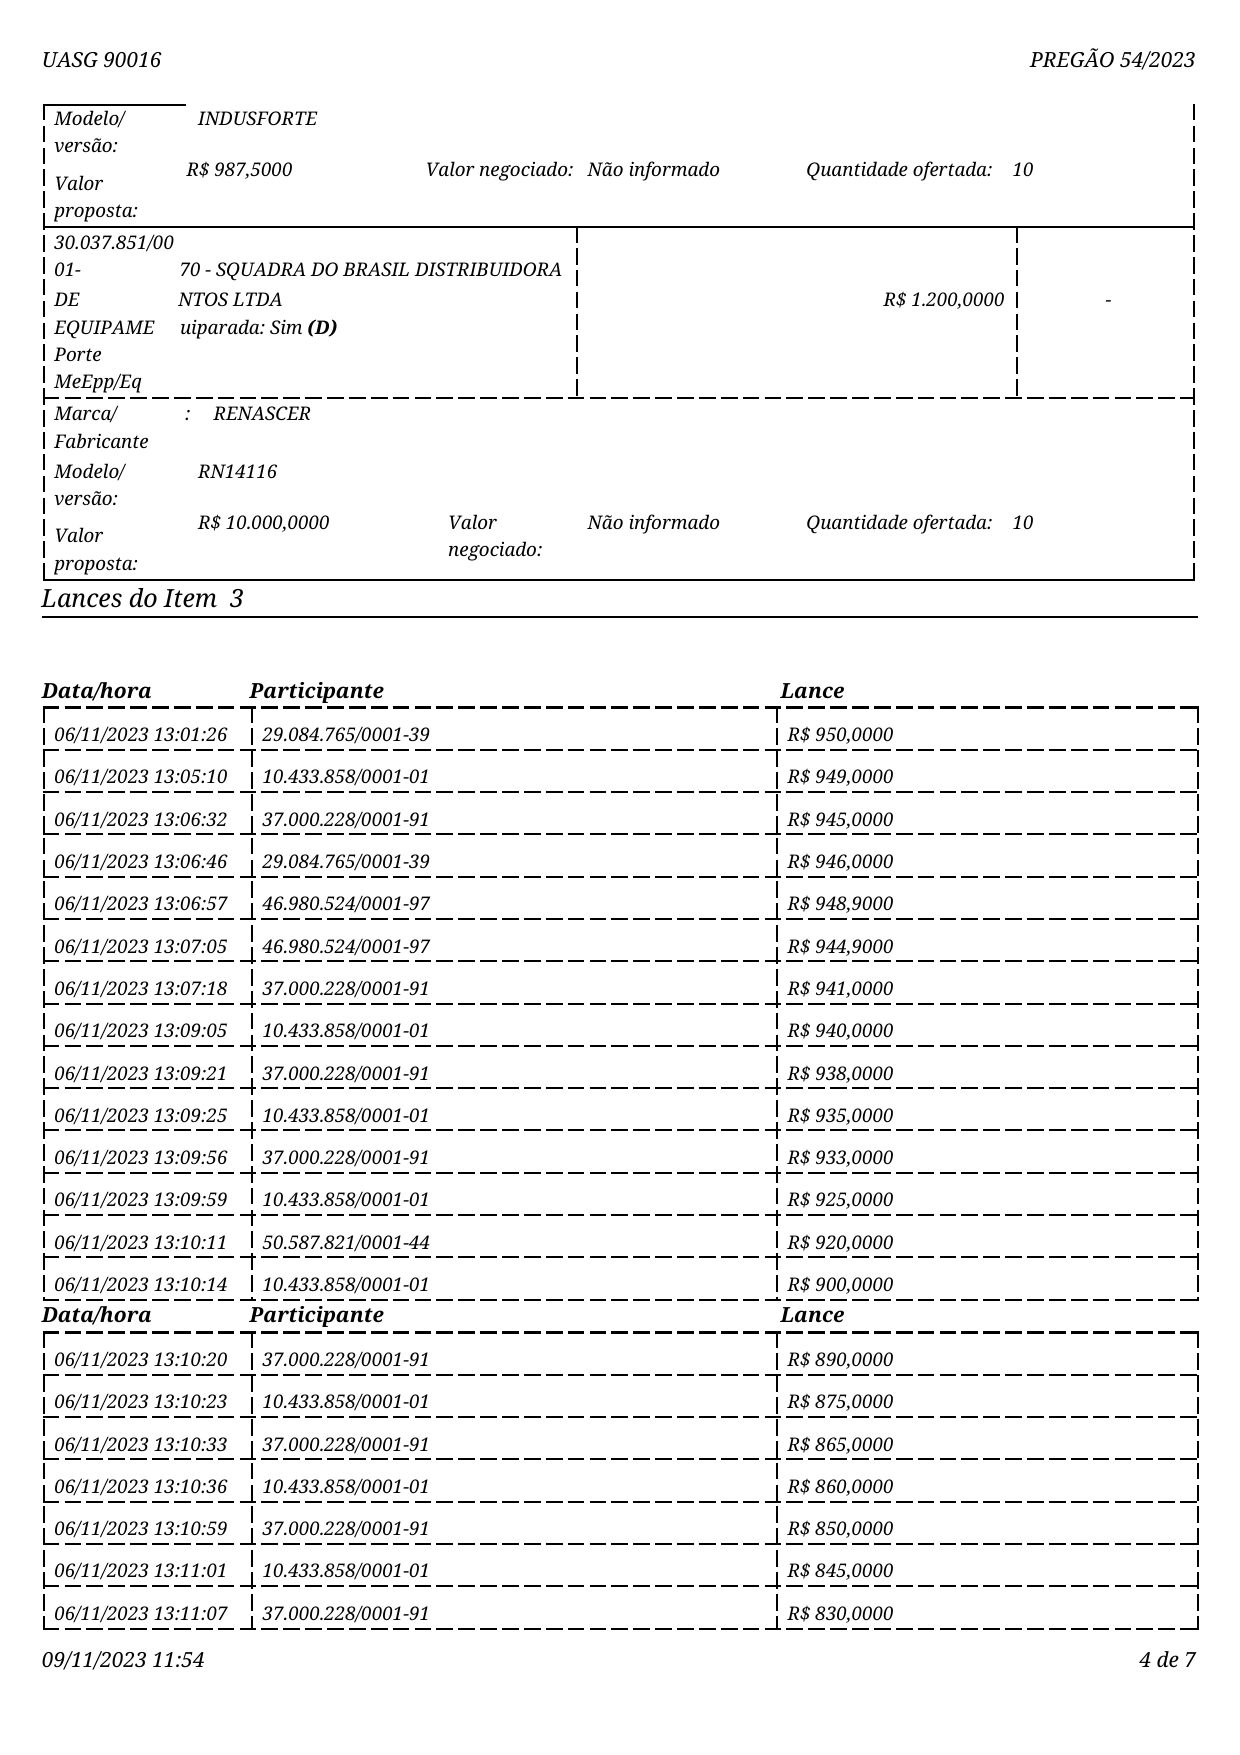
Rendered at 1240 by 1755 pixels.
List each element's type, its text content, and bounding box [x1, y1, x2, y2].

table_cell [448, 285, 577, 397]
table_cell 37.000.228/0001-91 [252, 1585, 777, 1627]
table_cell 06/11/2023 13:09:21 [44, 1045, 252, 1087]
table_header 06/11/2023 13:01:26 [44, 706, 252, 749]
table_cell [448, 397, 577, 457]
table_cell Quantidade ofertada: [788, 153, 1002, 226]
table_cell 06/11/2023 13:10:59 [44, 1501, 252, 1543]
table_header 06/11/2023 13:10:20 [44, 1331, 252, 1374]
table_cell Marca/Fabricante [44, 397, 186, 457]
table_cell 06/11/2023 13:11:07 [44, 1585, 252, 1627]
table_cell 06/11/2023 13:06:46 [44, 833, 252, 876]
table_cell [577, 285, 787, 397]
table_cell [788, 228, 1017, 285]
table_cell 06/11/2023 13:10:11 [44, 1214, 252, 1256]
table_cell DE EQUIPAME Porte MeEpp/Eq [44, 285, 186, 397]
table_cell [1053, 153, 1194, 226]
table_cell 10.433.858/0001-01 [252, 1003, 777, 1045]
table_cell 29.084.765/0001-39 [252, 833, 777, 876]
table_cell [577, 397, 787, 457]
table_cell 06/11/2023 13:10:33 [44, 1416, 252, 1458]
table_cell 10.433.858/0001-01 [252, 1374, 777, 1416]
table_cell R$ 925,0000 [777, 1172, 1198, 1214]
table_header R$ 890,0000 [777, 1331, 1198, 1374]
table_header R$ 950,0000 [777, 706, 1198, 749]
table_cell R$ 10.000,0000 [186, 506, 448, 579]
table_cell [1053, 506, 1194, 579]
table_cell R$ 948,9000 [777, 876, 1198, 918]
table_cell 37.000.228/0001-91 [252, 960, 777, 1002]
table_cell 06/11/2023 13:10:14 [44, 1256, 252, 1298]
table_cell 06/11/2023 13:09:05 [44, 1003, 252, 1045]
subtitle Lances do Item 3 [41, 581, 1198, 615]
table_cell 06/11/2023 13:11:01 [44, 1543, 252, 1585]
table_cell 06/11/2023 13:06:32 [44, 791, 252, 833]
table_cell [788, 397, 1053, 457]
table_cell 06/11/2023 13:09:59 [44, 1172, 252, 1214]
table_cell Valor negociado: [448, 506, 577, 579]
table_header 29.084.765/0001-39 [252, 706, 777, 749]
table_cell 10 [1002, 153, 1053, 226]
table_cell [1053, 397, 1194, 457]
table_cell R$ 935,0000 [777, 1087, 1198, 1129]
table_cell Não informado [577, 506, 787, 579]
table_cell 37.000.228/0001-91 [252, 1416, 777, 1458]
table_cell [577, 228, 787, 285]
table_cell 37.000.228/0001-91 [252, 1045, 777, 1087]
table_cell INDUSFORTE [186, 104, 577, 153]
table_cell 06/11/2023 13:05:10 [44, 749, 252, 791]
table_header 37.000.228/0001-91 [252, 1331, 777, 1374]
table_cell 06/11/2023 13:06:57 [44, 876, 252, 918]
table_cell : RENASCER [186, 397, 448, 457]
table_cell [448, 457, 577, 506]
table_cell R$ 944,9000 [777, 918, 1198, 960]
table_cell 46.980.524/0001-97 [252, 876, 777, 918]
table_cell 70 - SQUADRA DO BRASIL DISTRIBUIDORA [186, 228, 577, 285]
table_cell 46.980.524/0001-97 [252, 918, 777, 960]
table_cell RN14116 [186, 457, 448, 506]
table_cell R$ 987,5000 Valor negociado: [186, 153, 577, 226]
table_cell 10.433.858/0001-01 [252, 1458, 777, 1501]
table_cell 06/11/2023 13:09:25 [44, 1087, 252, 1129]
table_cell [577, 104, 787, 153]
table_cell 06/11/2023 13:07:18 [44, 960, 252, 1002]
table_cell [788, 104, 1053, 153]
table_cell R$ 865,0000 [777, 1416, 1198, 1458]
table_cell 37.000.228/0001-91 [252, 791, 777, 833]
table_cell 10.433.858/0001-01 [252, 1172, 777, 1214]
table_cell 06/11/2023 13:10:23 [44, 1374, 252, 1416]
table_cell R$ 940,0000 [777, 1003, 1198, 1045]
table_cell Modelo/versão: Valor proposta: [44, 457, 186, 579]
table_cell [1053, 457, 1194, 506]
table_cell R$ 941,0000 [777, 960, 1198, 1002]
table_cell R$ 845,0000 [777, 1543, 1198, 1585]
table_cell 37.000.228/0001-91 [252, 1129, 777, 1172]
table_cell 10.433.858/0001-01 [252, 749, 777, 791]
table_cell 37.000.228/0001-91 [252, 1501, 777, 1543]
table_cell R$ 875,0000 [777, 1374, 1198, 1416]
table_cell [788, 457, 1053, 506]
text Data/hora Participante Lance [42, 1301, 1198, 1329]
table_cell 06/11/2023 13:10:36 [44, 1458, 252, 1501]
table_cell R$ 860,0000 [777, 1458, 1198, 1501]
table_cell R$ 830,0000 [777, 1585, 1198, 1627]
text Data/hora Participante Lance [42, 676, 1198, 704]
table_cell Não informado [577, 153, 787, 226]
table_cell R$ 945,0000 [777, 791, 1198, 833]
table_cell Modelo/versão: Valor proposta: [44, 106, 186, 226]
table_cell 10.433.858/0001-01 [252, 1256, 777, 1298]
table_cell 50.587.821/0001-44 [252, 1214, 777, 1256]
table_cell 10.433.858/0001-01 [252, 1087, 777, 1129]
table_cell R$ 946,0000 [777, 833, 1198, 876]
table_cell R$ 920,0000 [777, 1214, 1198, 1256]
table_cell 06/11/2023 13:07:05 [44, 918, 252, 960]
table_cell [577, 457, 787, 506]
table_cell 10.433.858/0001-01 [252, 1543, 777, 1585]
table_cell - [1053, 285, 1194, 397]
table_cell R$ 938,0000 [777, 1045, 1198, 1087]
table_cell NTOS LTDA uiparada: Sim (D) [186, 285, 448, 397]
table_cell [1053, 104, 1194, 153]
table_cell R$ 949,0000 [777, 749, 1198, 791]
table_cell Quantidade ofertada: [788, 506, 1002, 579]
table_cell R$ 900,0000 [777, 1256, 1198, 1298]
table_cell 30.037.851/0001- [44, 228, 186, 285]
table_cell R$ 850,0000 [777, 1501, 1198, 1543]
table_cell 10 [1002, 506, 1053, 579]
table_cell [1017, 285, 1053, 397]
table_cell [1053, 228, 1194, 285]
table_cell R$ 1.200,0000 [788, 285, 1017, 397]
table_cell [1017, 228, 1053, 285]
table_cell R$ 933,0000 [777, 1129, 1198, 1172]
table_cell 06/11/2023 13:09:56 [44, 1129, 252, 1172]
